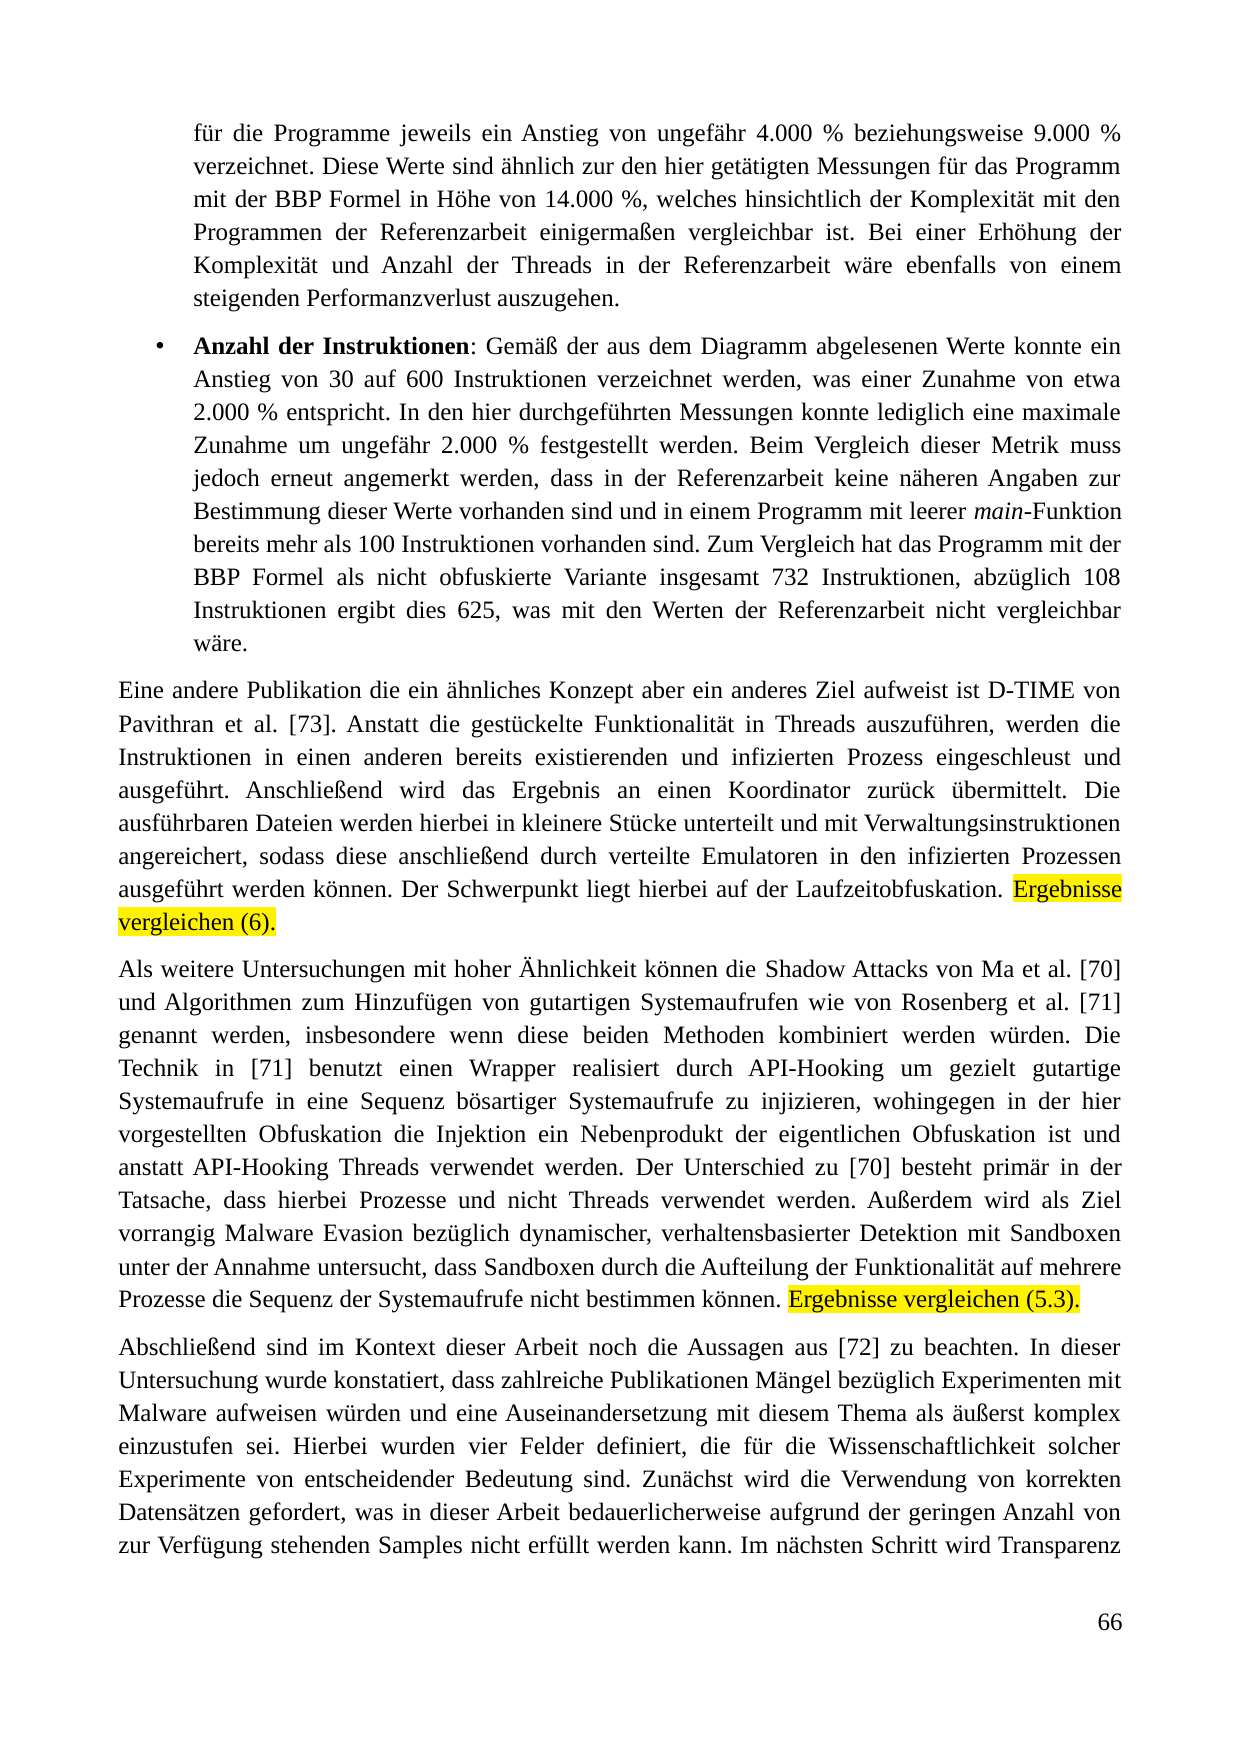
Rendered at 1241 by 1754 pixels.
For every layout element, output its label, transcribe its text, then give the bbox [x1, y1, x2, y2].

list für die Programme jeweils ein Anstieg von ungefähr 4.000 % beziehungsweise 9.000 % verzeichnet. Diese Werte sind ähnlich zur den hier getätigten Messungen für das Programm mit der BBP Formel in Höhe von 14.000 %, welches hinsichtlich der Komplexität mit den Programmen der Referenzarbeit einigermaßen vergleichbar ist. Bei einer Erhöhung der Komplexität und Anzahl der Threads in der Referenzarbeit wäre ebenfalls von einem steigenden Performanzverlust auszugehen. [156, 118, 1122, 312]
text Eine andere Publikation die ein ähnliches Konzept aber ein anderes Ziel aufweist ist D-TIME von Pavithran et al. [73]. Anstatt die gestückelte Funktionalität in Threads auszuführen, werden die Instruktionen in einen anderen bereits existierenden und infizierten Prozess eingeschleust und ausgeführt. Anschließend wird das Ergebnis an einen Koordinator zurück übermittelt. Die ausführbaren Dateien werden hierbei in kleinere Stücke unterteilt und mit Verwaltungsinstruktionen angereichert, sodass diese anschließend durch verteilte Emulatoren in den infizierten Prozessen ausgeführt werden können. Der Schwerpunkt liegt hierbei auf der Laufzeitobfuskation. Ergebnisse vergleichen (6). [118, 676, 1122, 936]
text Abschließend sind im Kontext dieser Arbeit noch die Aussagen aus [72] zu beachten. In dieser Untersuchung wurde konstatiert, dass zahlreiche Publikationen Mängel bezüglich Experimenten mit Malware aufweisen würden und eine Auseinandersetzung mit diesem Thema als äußerst komplex einzustufen sei. Hierbei wurden vier Felder definiert, die für die Wissenschaftlichkeit solcher Experimente von entscheidender Bedeutung sind. Zunächst wird die Verwendung von korrekten Datensätzen gefordert, was in dieser Arbeit bedauerlicherweise aufgrund der geringen Anzahl von zur Verfügung stehenden Samples nicht erfüllt werden kann. Im nächsten Schritt wird Transparenz [118, 1332, 1122, 1559]
list Anzahl der Instruktionen: Gemäß der aus dem Diagramm abgelesenen Werte konnte ein Anstieg von 30 auf 600 Instruktionen verzeichnet werden, was einer Zunahme von etwa 2.000 % entspricht. In den hier durchgeführten Messungen konnte lediglich eine maximale Zunahme um ungefähr 2.000 % festgestellt werden. Beim Vergleich dieser Metrik muss jedoch erneut angemerkt werden, dass in der Referenzarbeit keine näheren Angaben zur Bestimmung dieser Werte vorhanden sind und in einem Programm mit leerer main-Funktion bereits mehr als 100 Instruktionen vorhanden sind. Zum Vergleich hat das Programm mit der BBP Formel als nicht obfuskierte Variante insgesamt 732 Instruktionen, abzüglich 108 Instruktionen ergibt dies 625, was mit den Werten der Referenzarbeit nicht vergleichbar wäre. [156, 331, 1122, 657]
text Als weitere Untersuchungen mit hoher Ähnlichkeit können die Shadow Attacks von Ma et al. [70] und Algorithmen zum Hinzufügen von gutartigen Systemaufrufen wie von Rosenberg et al. [71] genannt werden, insbesondere wenn diese beiden Methoden kombiniert werden würden. Die Technik in [71] benutzt einen Wrapper realisiert durch API-Hooking um gezielt gutartige Systemaufrufe in eine Sequenz bösartiger Systemaufrufe zu injizieren, wohingegen in der hier vorgestellten Obfuskation die Injektion ein Nebenprodukt der eigentlichen Obfuskation ist und anstatt API-Hooking Threads verwendet werden. Der Unterschied zu [70] besteht primär in der Tatsache, dass hierbei Prozesse und nicht Threads verwendet werden. Außerdem wird als Ziel vorrangig Malware Evasion bezüglich dynamischer, verhaltensbasierter Detektion mit Sandboxen unter der Annahme untersucht, dass Sandboxen durch die Aufteilung der Funktionalität auf mehrere Prozesse die Sequenz der Systemaufrufe nicht bestimmen können. Ergebnisse vergleichen (5.3). [118, 954, 1122, 1313]
